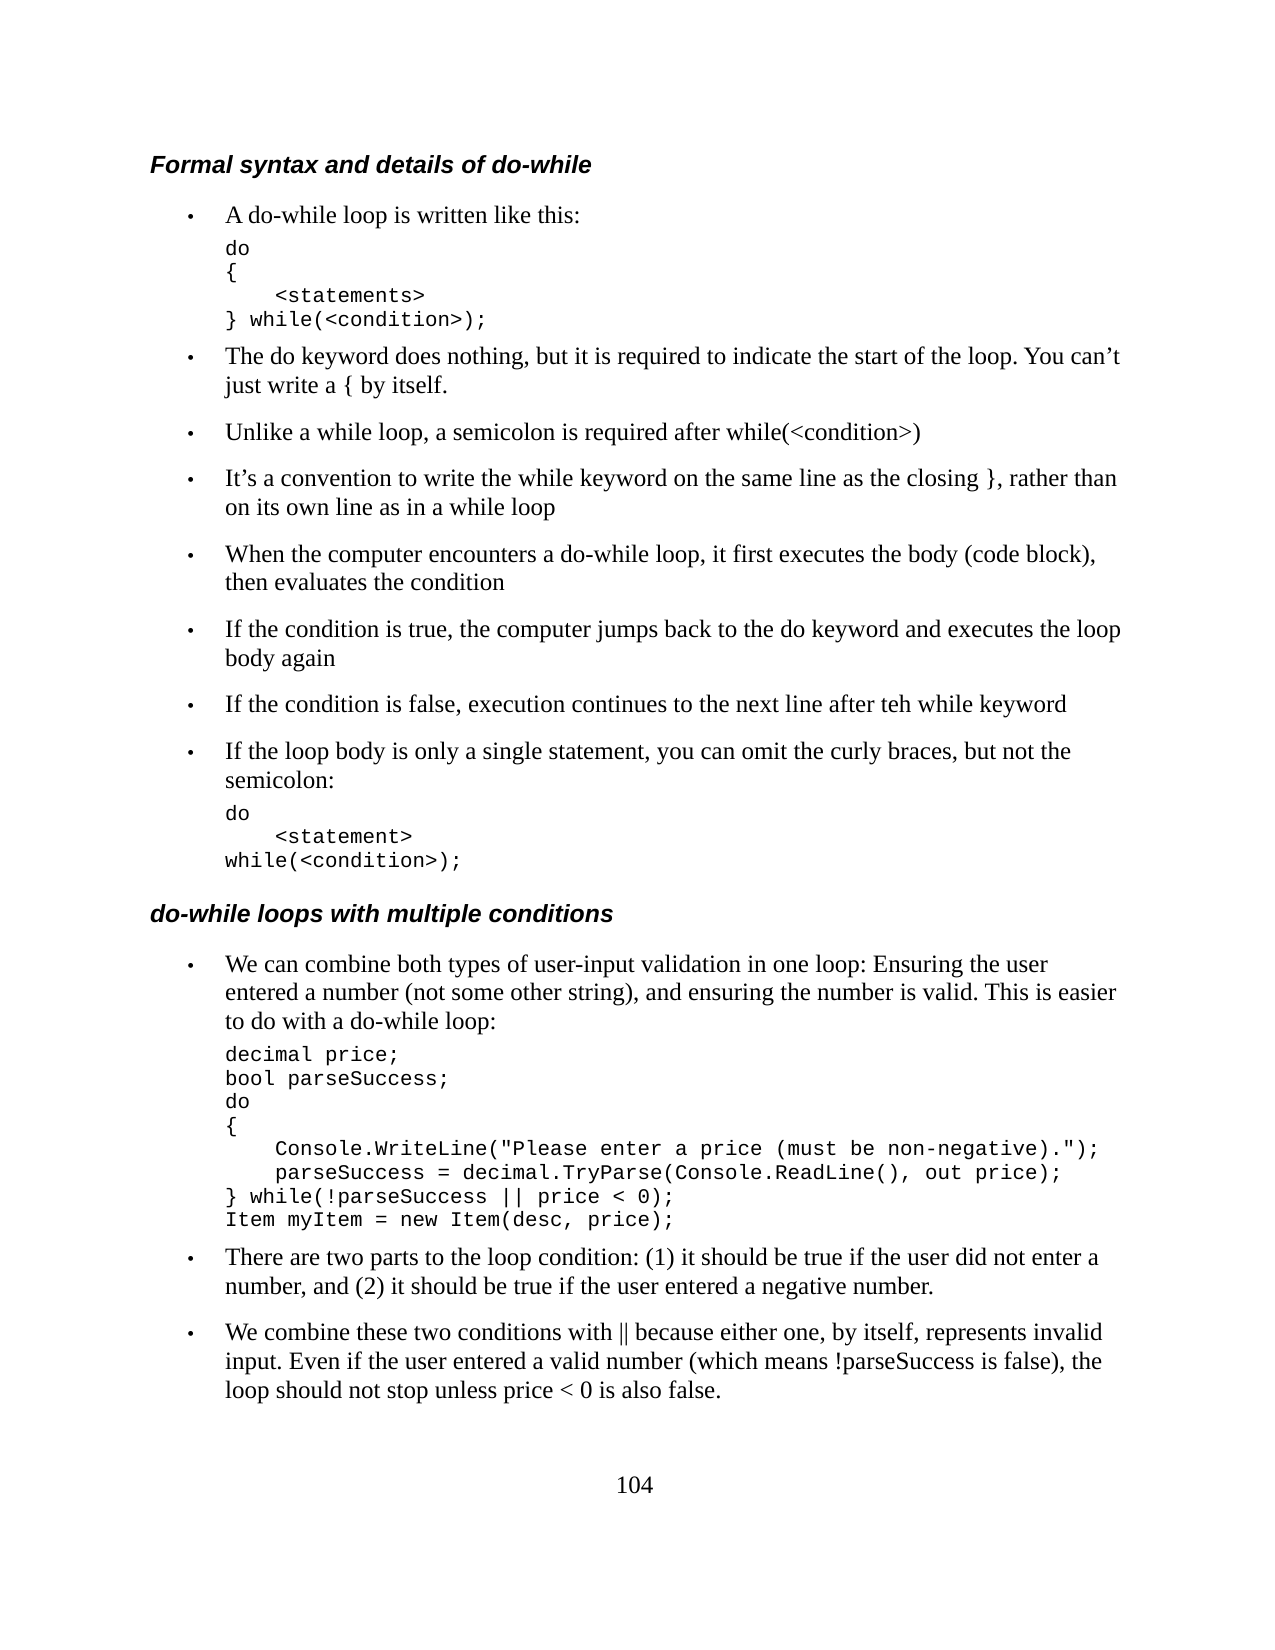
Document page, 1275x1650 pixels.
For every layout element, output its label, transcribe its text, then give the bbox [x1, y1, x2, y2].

list while(<condition>); [187, 850, 1125, 874]
list If the condition is true, the computer jumps back to the do keyword and executes the loop body again [187, 614, 1125, 672]
list We combine these two conditions with || because either one, by itself, represents invalid input. Even if the user entered a valid number (which means !parseSuccess is false), the loop should not stop unless price < 0 is also false. [187, 1317, 1125, 1404]
list { [187, 261, 1125, 285]
list <statement> [187, 826, 1125, 850]
list If the loop body is only a single statement, you can omit the curly braces, but not the semicolon: [187, 736, 1125, 794]
list We can combine both types of user-input validation in one loop: Ensuring the user entered a number (not some other string), and ensuring the number is valid. This is easier to do with a do-while loop: [187, 949, 1125, 1035]
list A do-while loop is written like this: [187, 200, 1125, 229]
list There are two parts to the loop condition: (1) it should be true if the user did not enter a number, and (2) it should be true if the user entered a negative number. [187, 1242, 1125, 1299]
list The do keyword does nothing, but it is required to indicate the start of the loop. You can’t just write a { by itself. [187, 341, 1125, 399]
list Unlike a while loop, a semicolon is required after while(<condition>) [187, 417, 1125, 445]
list { [187, 1115, 1125, 1138]
list decimal price; [187, 1044, 1125, 1067]
list do [187, 1091, 1125, 1115]
list } while(!parseSuccess || price < 0); [187, 1186, 1125, 1209]
list Item myItem = new Item(desc, price); [187, 1209, 1125, 1233]
subtitle Formal syntax and details of do-while [150, 150, 1125, 178]
list Console.WriteLine("Please enter a price (must be non-negative)."); [187, 1138, 1125, 1162]
list When the computer encounters a do-while loop, it first executes the body (code block), then evaluates the condition [187, 539, 1125, 596]
list bool parseSuccess; [187, 1067, 1125, 1091]
list <statements> [187, 285, 1125, 309]
list If the condition is false, execution continues to the next line after teh while keyword [187, 689, 1125, 718]
subtitle do-while loops with multiple conditions [150, 899, 1125, 927]
list It’s a convention to write the while keyword on the same line as the closing }, rather than on its own line as in a while loop [187, 463, 1125, 521]
list parseSuccess = decimal.TryParse(Console.ReadLine(), out price); [187, 1162, 1125, 1186]
list do [187, 803, 1125, 826]
list do [187, 238, 1125, 261]
list } while(<condition>); [187, 309, 1125, 332]
